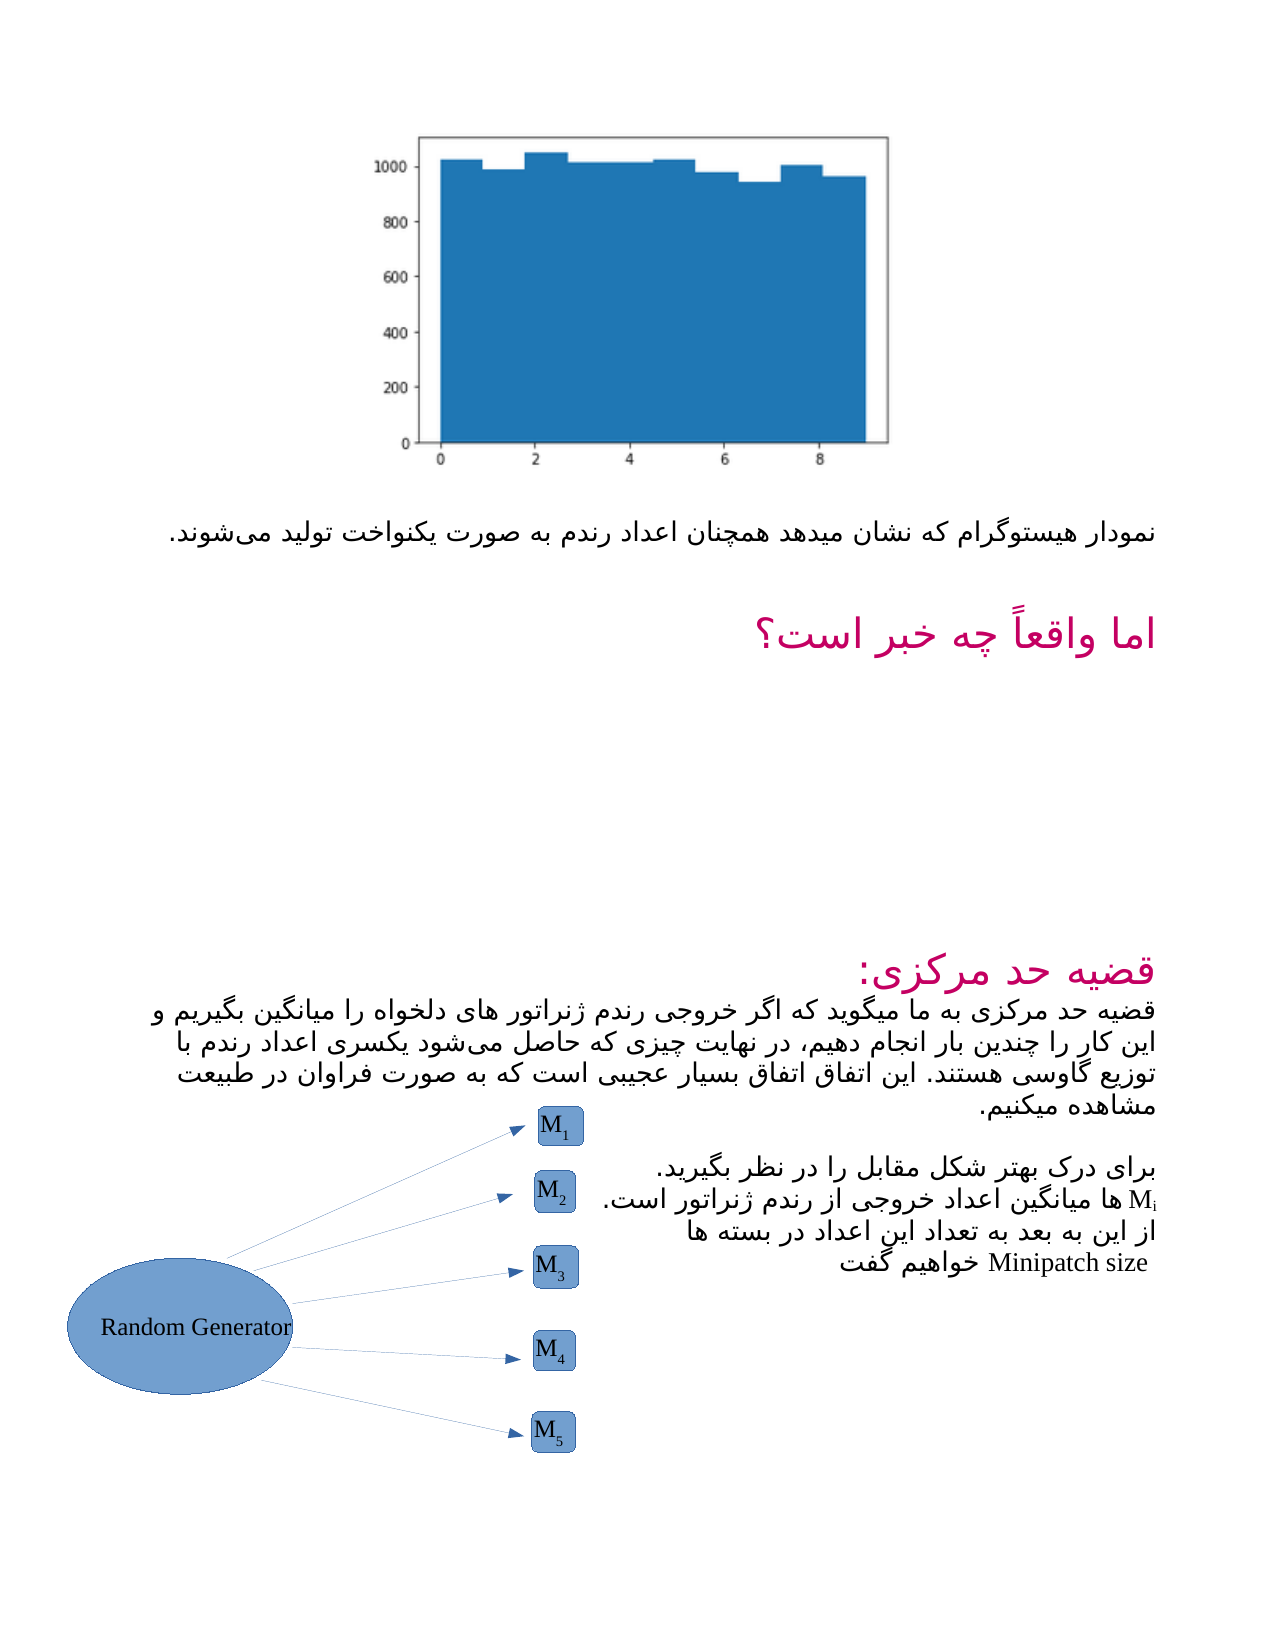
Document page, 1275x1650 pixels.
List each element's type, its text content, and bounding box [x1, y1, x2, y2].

text [118, 1152, 463, 1183]
text قضیه حد مرکزی: [118, 946, 1157, 994]
text Mi ها میانگین اعداد خروجی از رندم ژنراتور است. [327, 1183, 1157, 1215]
text قضیه حد مرکزی به ما میگوید که اگر خروجی رندم ژنراتور های دلخواه را میانگین بگیریم و این کار را چندین بار انجام دهیم، در نهایت چیزی که حاصل می‌شود یکسری اعداد رندم با توزیع گاوسی هستند. این اتفاق اتفاق بسیار عجیبی است که به صورت فراوان در طبیعت مشاهده میکنیم. [118, 994, 1157, 1121]
text نمودار هیستوگرام که نشان میدهد همچنان اعداد رندم به صورت یکنواخت تولید می‌شوند. [118, 516, 1157, 547]
text [255, 1215, 438, 1247]
text از این به بعد به تعداد این اعداد در بسته ها [338, 1215, 1157, 1247]
picture [356, 118, 919, 476]
text [118, 1183, 393, 1215]
text [118, 1247, 535, 1278]
text برای درک بهتر شکل مقابل را در نظر بگیرید. [399, 1152, 1157, 1183]
text [118, 1215, 321, 1247]
text Minipatch size خواهیم گفت [577, 1247, 1157, 1278]
text اما واقعاً چه خبر است؟ [118, 610, 1157, 658]
